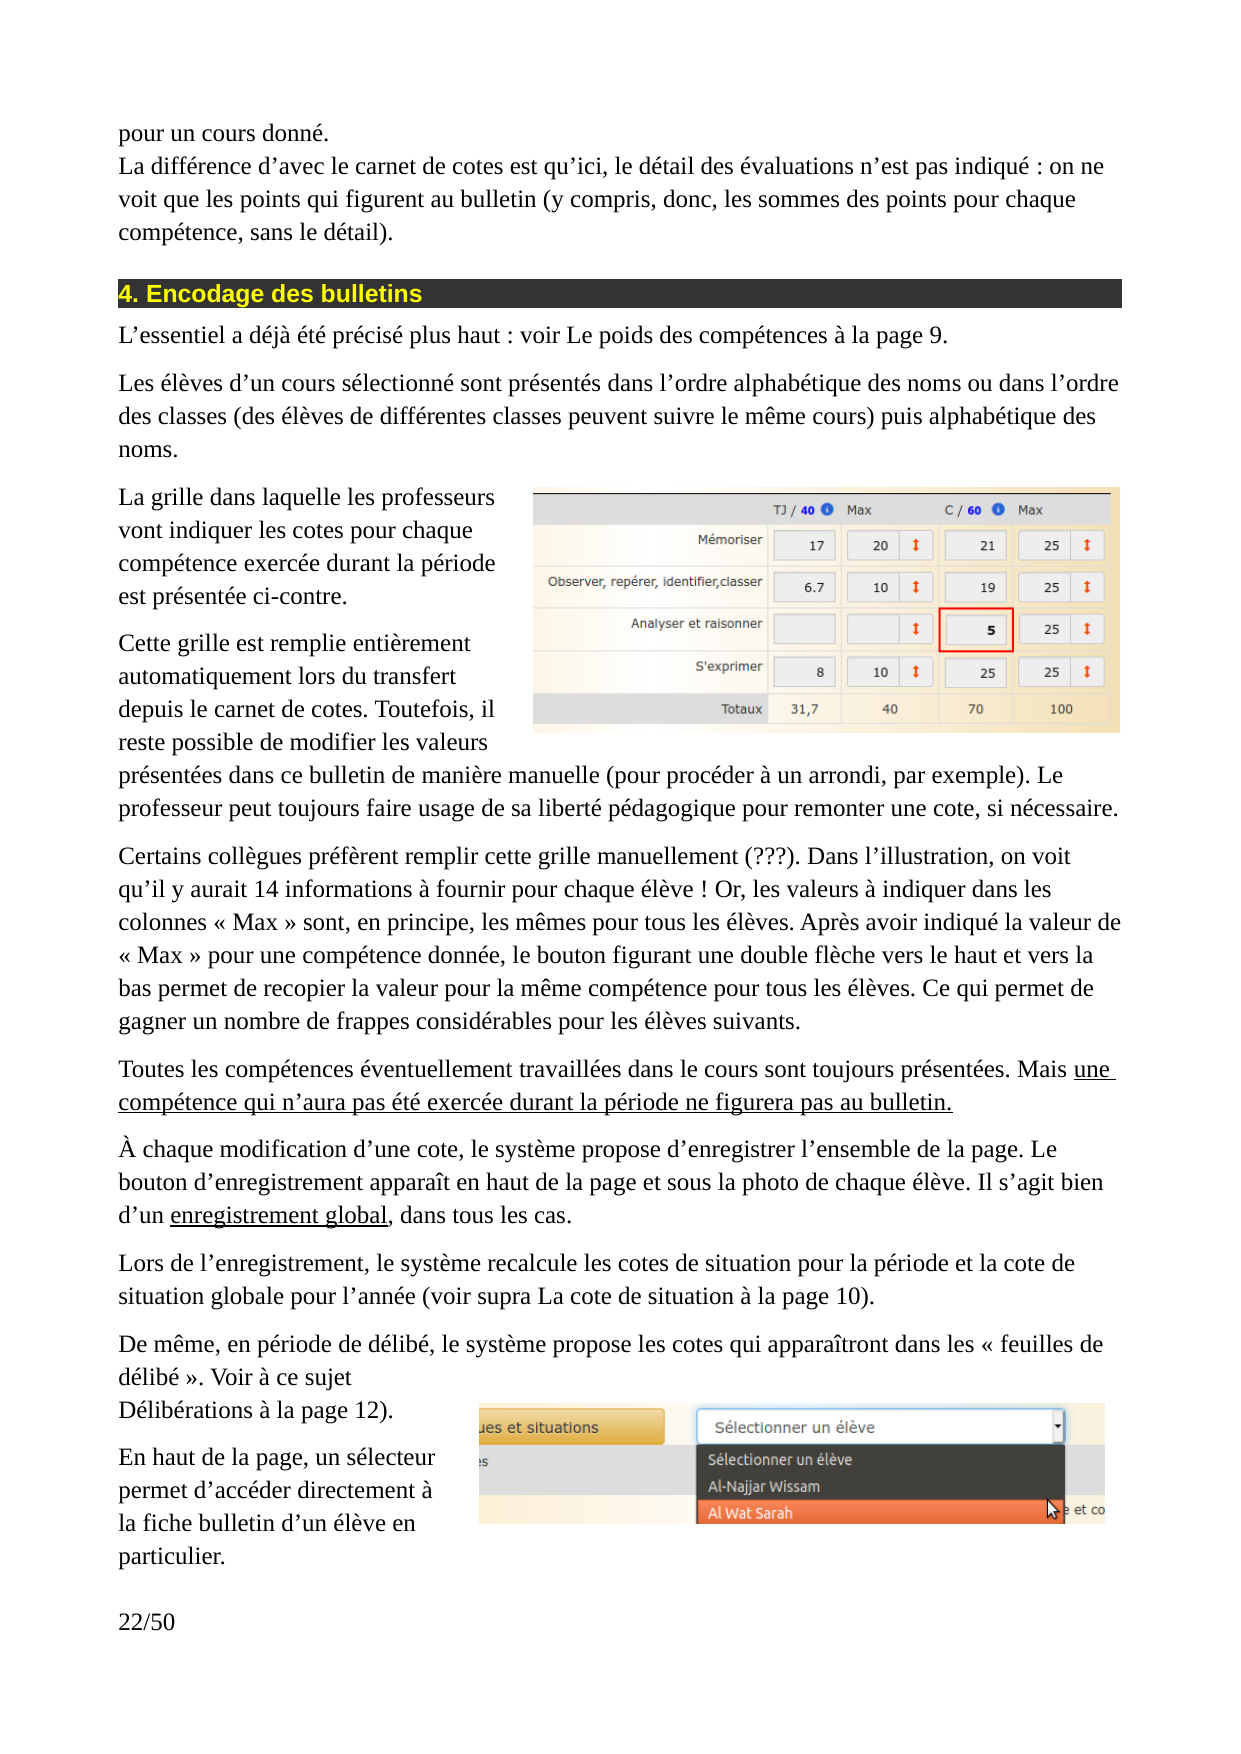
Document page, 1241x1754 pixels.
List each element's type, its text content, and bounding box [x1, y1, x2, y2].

text Toutes les compétences éventuellement travaillées dans le cours sont toujours présentées. Mais une compétence qui n’aura pas été exercée durant la période ne figurera pas au bulletin. [118, 1054, 1122, 1116]
text Cette grille est remplie entièrement automatiquement lors du transfert depuis le carnet de cotes. Toutefois, il reste possible de modifier les valeurs présentées dans ce bulletin de manière manuelle (pour procéder à un arrondi, par exemple). Le professeur peut toujours faire usage de sa liberté pédagogique pour remonter une cote, si nécessaire. [118, 628, 1122, 822]
text Certains collègues préfèrent remplir cette grille manuellement (???). Dans l’illustration, on voit qu’il y aurait 14 informations à fournir pour chaque élève ! Or, les valeurs à indiquer dans les colonnes « Max » sont, en principe, les mêmes pour tous les élèves. Après avoir indiqué la valeur de « Max » pour une compétence donnée, le bouton figurant une double flèche vers le haut et vers la bas permet de recopier la valeur pour la même compétence pour tous les élèves. Ce qui permet de gagner un nombre de frappes considérables pour les élèves suivants. [118, 841, 1122, 1035]
text Lors de l’enregistrement, le système recalcule les cotes de situation pour la période et la cote de situation globale pour l’année (voir supra La cote de situation à la page 10). [118, 1248, 1122, 1310]
subtitle Encodage des bulletins [118, 279, 1122, 308]
text De même, en période de délibé, le système propose les cotes qui apparaîtront dans les « feuilles de délibé ». Voir à ce sujet Délibérations à la page 12). [118, 1329, 1122, 1423]
text pour un cours donné. La différence d’avec le carnet de cotes est qu’ici, le détail des évaluations n’est pas indiqué : on ne voit que les points qui figurent au bulletin (y compris, donc, les sommes des points pour chaque compétence, sans le détail). [118, 118, 1122, 246]
text La grille dans laquelle les professeurs vont indiquer les cotes pour chaque compétence exercée durant la période est présentée ci-contre. [118, 482, 1122, 609]
text L’essentiel a déjà été précisé plus haut : voir Le poids des compétences à la page 9. [118, 320, 1122, 349]
text Les élèves d’un cours sélectionné sont présentés dans l’ordre alphabétique des noms ou dans l’ordre des classes (des élèves de différentes classes peuvent suivre le même cours) puis alphabétique des noms. [118, 368, 1122, 463]
text En haut de la page, un sélecteur permet d’accéder directement à la fiche bulletin d’un élève en particulier. [118, 1524, 1122, 1570]
text À chaque modification d’une cote, le système propose d’enregistrer l’ensemble de la page. Le bouton d’enregistrement apparaît en haut de la page et sous la photo de chaque élève. Il s’agit bien d’un enregistrement global, dans tous les cas. [118, 1134, 1122, 1229]
picture [479, 1403, 1105, 1524]
picture [533, 487, 1121, 733]
